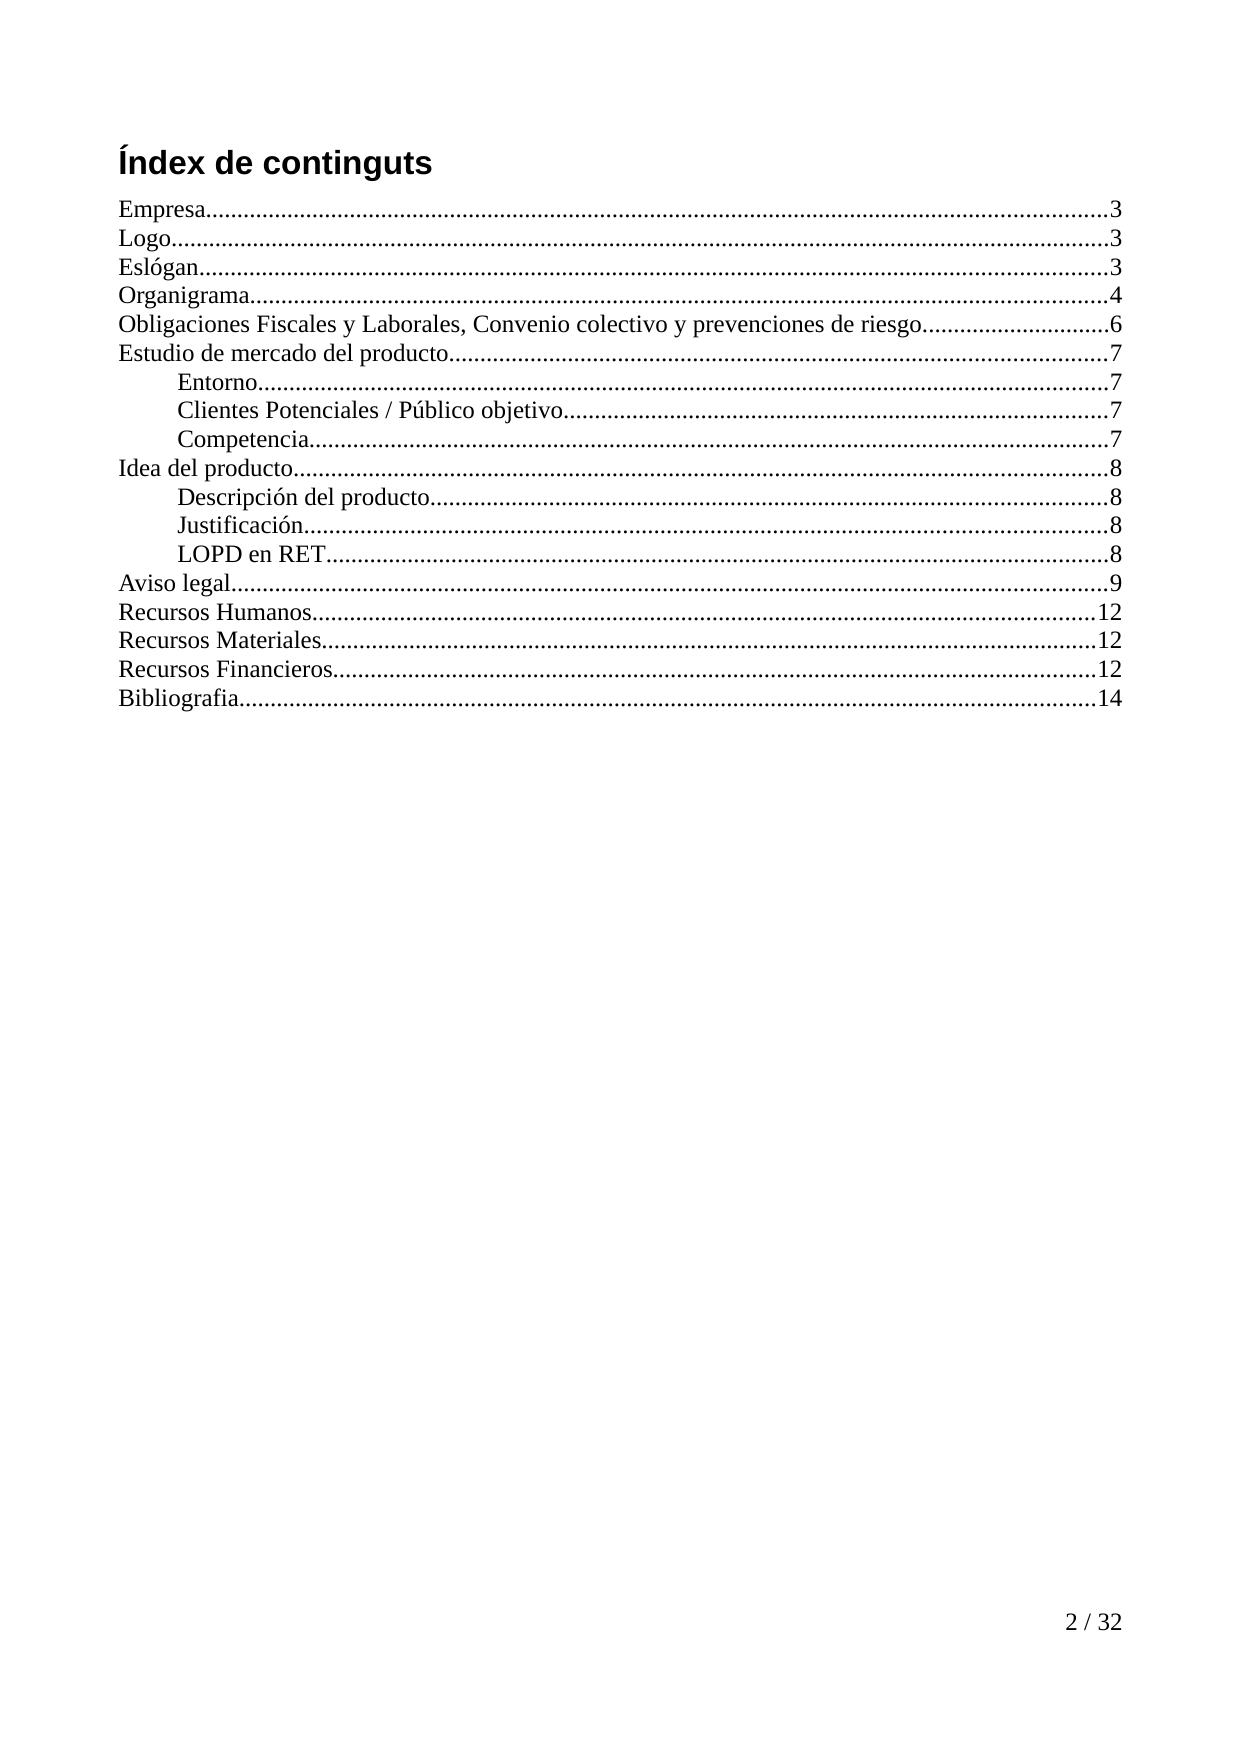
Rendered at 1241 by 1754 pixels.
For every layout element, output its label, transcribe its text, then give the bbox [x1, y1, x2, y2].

text Logo 3 [118, 223, 1122, 252]
text Aviso legal 9 [118, 568, 1122, 597]
text Organigrama 4 [118, 280, 1122, 309]
text Entorno 7 [177, 367, 1122, 395]
text LOPD en RET 8 [177, 539, 1122, 568]
subtitle Índex de continguts [118, 143, 1122, 182]
text Competencia 7 [177, 424, 1122, 453]
text Estudio de mercado del producto 7 [118, 338, 1122, 367]
text Eslógan 3 [118, 252, 1122, 280]
text Idea del producto 8 [118, 453, 1122, 482]
text Recursos Materiales 12 [118, 625, 1122, 654]
text Obligaciones Fiscales y Laborales, Convenio colectivo y prevenciones de riesgo. 6 [118, 309, 1122, 338]
text Recursos Financieros 12 [118, 654, 1122, 683]
text Empresa 3 [118, 194, 1122, 223]
text Justificación 8 [177, 510, 1122, 539]
text Descripción del producto 8 [177, 482, 1122, 510]
text Recursos Humanos 12 [118, 597, 1122, 625]
text Bibliografia 14 [118, 683, 1122, 712]
text Clientes Potenciales / Público objetivo 7 [177, 395, 1122, 424]
